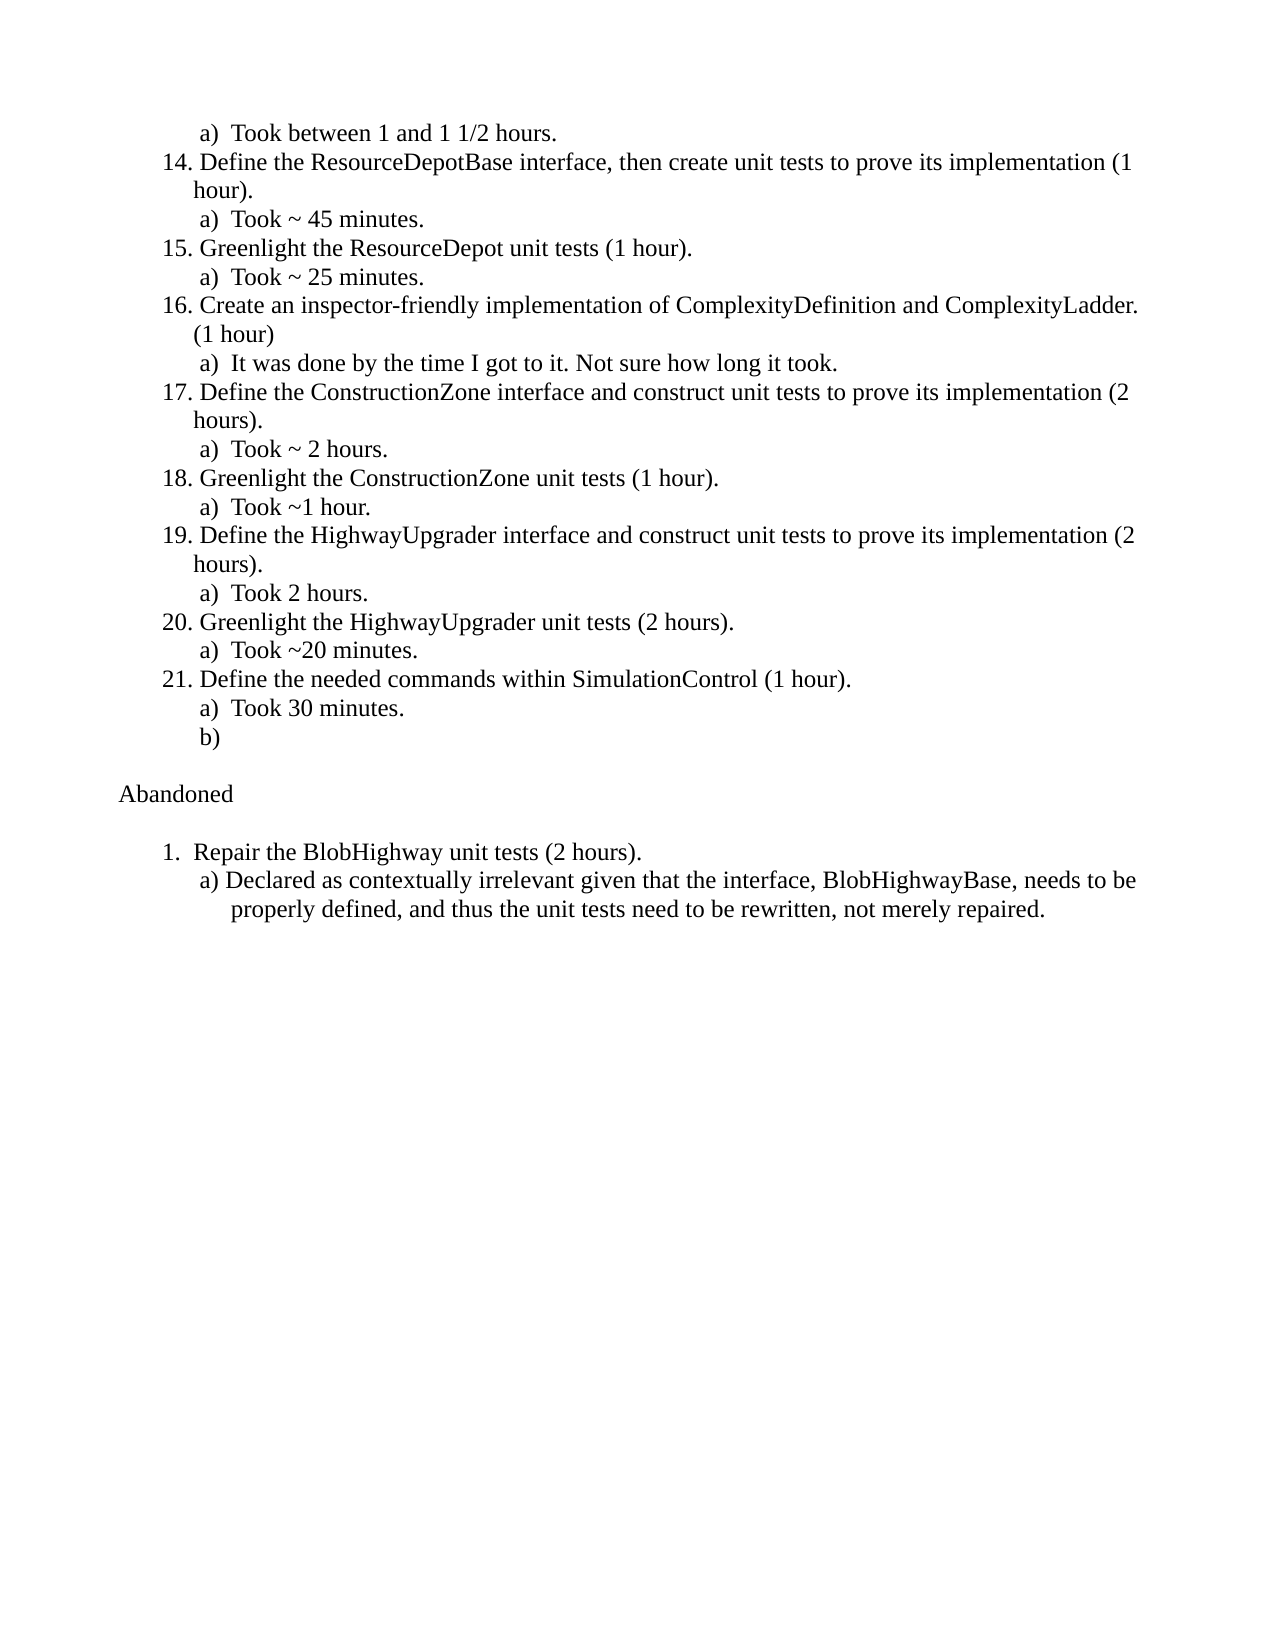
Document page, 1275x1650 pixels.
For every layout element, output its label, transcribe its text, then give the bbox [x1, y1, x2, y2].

list Took ~20 minutes. [193, 636, 1157, 664]
list Define the needed commands within SimulationControl (1 hour). [156, 664, 1157, 693]
list Define the HighwayUpgrader interface and construct unit tests to prove its implementation (2 hours). [156, 521, 1157, 578]
list Repair the BlobHighway unit tests (2 hours). [156, 837, 1157, 866]
list Took ~ 2 hours. [193, 434, 1157, 463]
list Took 30 minutes. [193, 693, 1157, 722]
list Define the ResourceDepotBase interface, then create unit tests to prove its implementation (1 hour). [156, 147, 1157, 204]
list Declared as contextually irrelevant given that the interface, BlobHighwayBase, needs to be properly defined, and thus the unit tests need to be rewritten, not merely repaired. [193, 866, 1157, 923]
list Took ~ 45 minutes. [193, 204, 1157, 233]
list Took ~ 25 minutes. [193, 262, 1157, 291]
list Create an inspector-friendly implementation of ComplexityDefinition and ComplexityLadder. (1 hour) [156, 291, 1157, 348]
text Abandoned [118, 779, 1157, 808]
list Greenlight the ResourceDepot unit tests (1 hour). [156, 233, 1157, 262]
list Took between 1 and 1 1/2 hours. [193, 118, 1157, 147]
list Define the ConstructionZone interface and construct unit tests to prove its implementation (2 hours). [156, 377, 1157, 434]
list Took ~1 hour. [193, 492, 1157, 521]
list It was done by the time I got to it. Not sure how long it took. [193, 348, 1157, 377]
list Greenlight the ConstructionZone unit tests (1 hour). [156, 463, 1157, 492]
list Took 2 hours. [193, 578, 1157, 607]
list Greenlight the HighwayUpgrader unit tests (2 hours). [156, 607, 1157, 636]
